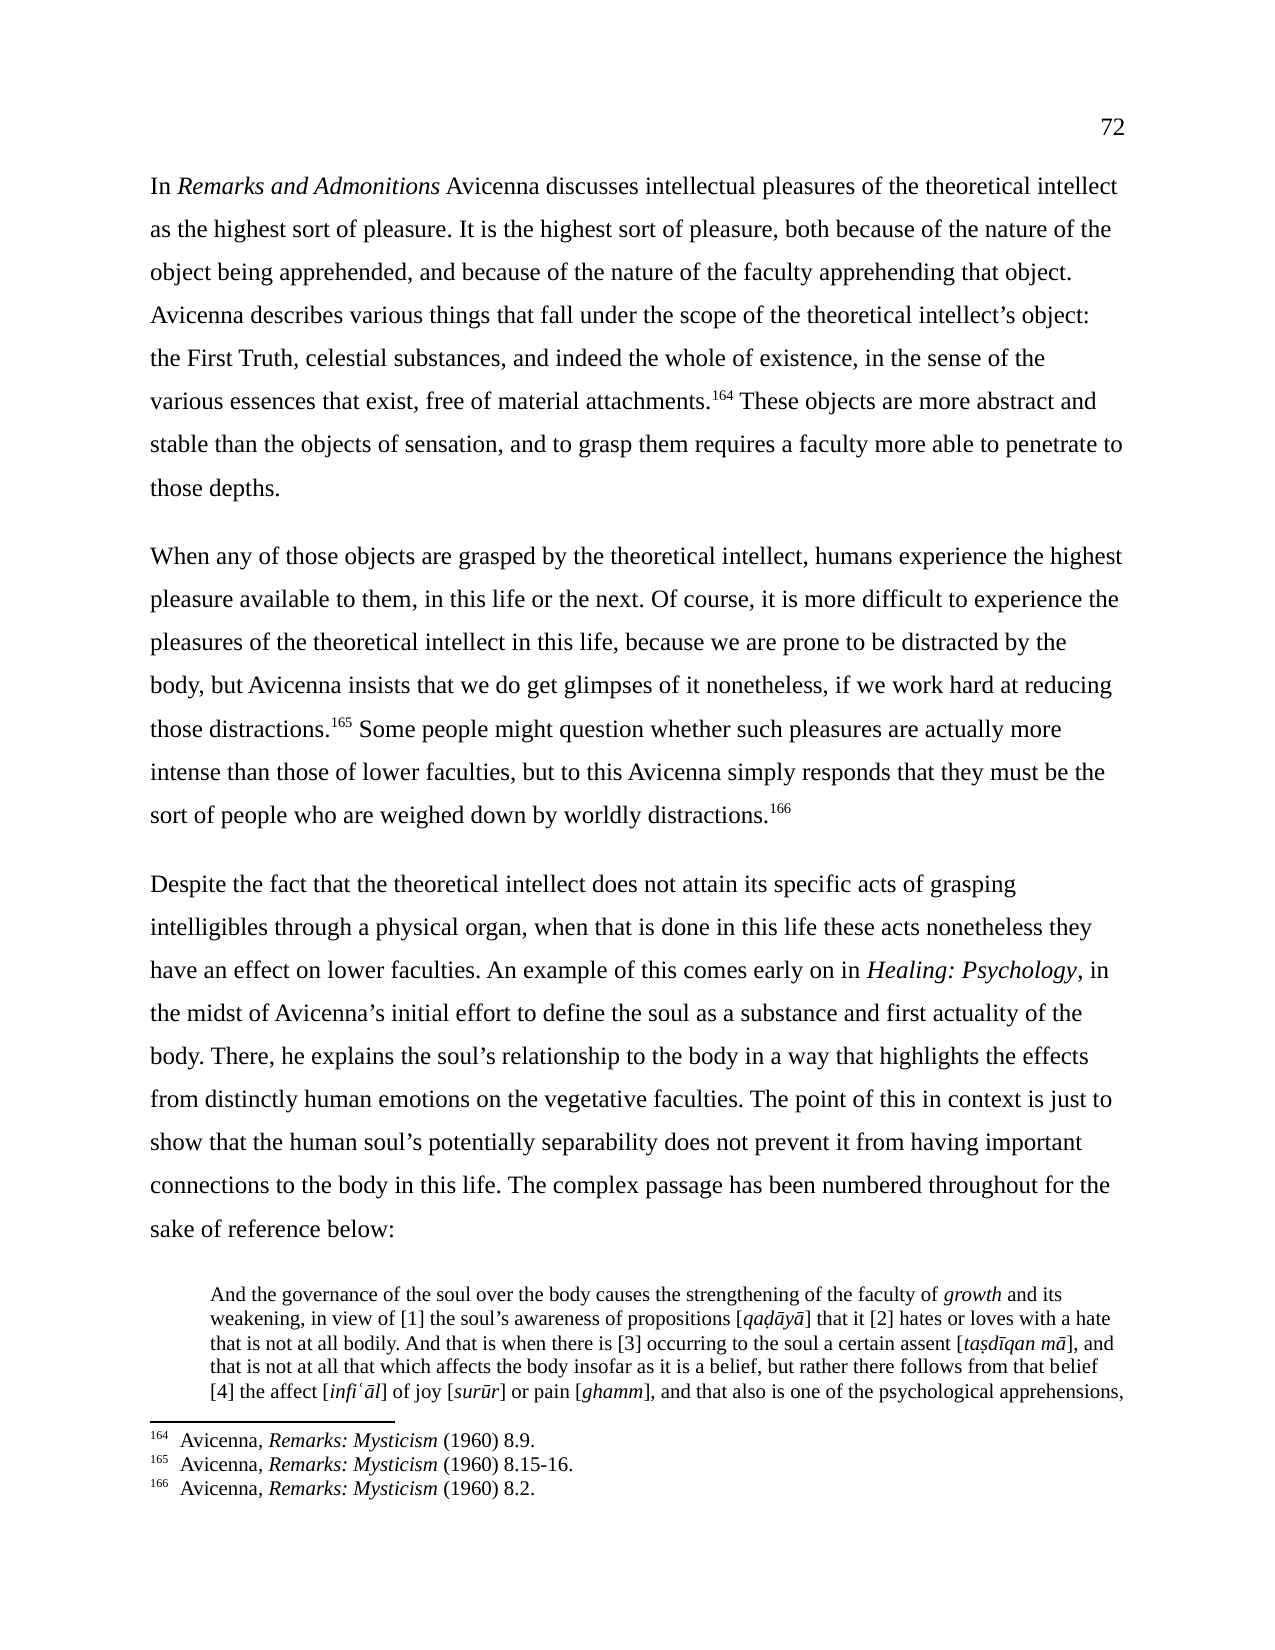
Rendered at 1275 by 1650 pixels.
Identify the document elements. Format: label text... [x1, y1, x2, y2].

text And the governance of the soul over the body causes the strengthening of the faculty of growth and its weakening, in view of [1] the soul’s awareness of propositions [qaḍāyā] that it [2] hates or loves with a hate that is not at all bodily. And that is when there is [3] occurring to the soul a certain assent [taṣdīqan mā], and that is not at all that which affects the body insofar as it is a belief, but rather there follows from that belief [4] the affect [infiʿāl] of joy [surūr] or pain [ghamm], and that also is one of the psychological apprehensions, [210, 1282, 1125, 1403]
text In Remarks and Admonitions Avicenna discusses intellectual pleasures of the theoretical intellect as the highest sort of pleasure. It is the highest sort of pleasure, both because of the nature of the object being apprehended, and because of the nature of the faculty apprehending that object. Avicenna describes various things that fall under the scope of the theoretical intellect’s object: the First Truth, celestial substances, and indeed the whole of existence, in the sense of the various essences that exist, free of material attachments. These objects are more abstract and stable than the objects of sensation, and to grasp them requires a faculty more able to penetrate to those depths. [150, 171, 1125, 501]
text Avicenna, Remarks: Mysticism (1960) 8.2. [150, 1476, 1125, 1500]
text Despite the fact that the theoretical intellect does not attain its specific acts of grasping intelligibles through a physical organ, when that is done in this life these acts nonetheless they have an effect on lower faculties. An example of this comes early on in Healing: Psychology, in the midst of Avicenna’s initial effort to define the soul as a substance and first actuality of the body. There, he explains the soul’s relationship to the body in a way that highlights the effects from distinctly human emotions on the vegetative faculties. The point of this in context is just to show that the human soul’s potentially separability does not prevent it from having important connections to the body in this life. The complex passage has been numbered throughout for the sake of reference below: [150, 869, 1125, 1242]
text When any of those objects are grasped by the theoretical intellect, humans experience the highest pleasure available to them, in this life or the next. Of course, it is more difficult to experience the pleasures of the theoretical intellect in this life, because we are prone to be distracted by the body, but Avicenna insists that we do get glimpses of it nonetheless, if we work hard at reducing those distractions. Some people might question whether such pleasures are actually more intense than those of lower faculties, but to this Avicenna simply responds that they must be the sort of people who are weighed down by worldly distractions. [150, 541, 1125, 829]
text Avicenna, Remarks: Mysticism (1960) 8.15-16. [150, 1452, 1125, 1476]
text Avicenna, Remarks: Mysticism (1960) 8.9. [150, 1428, 1125, 1452]
